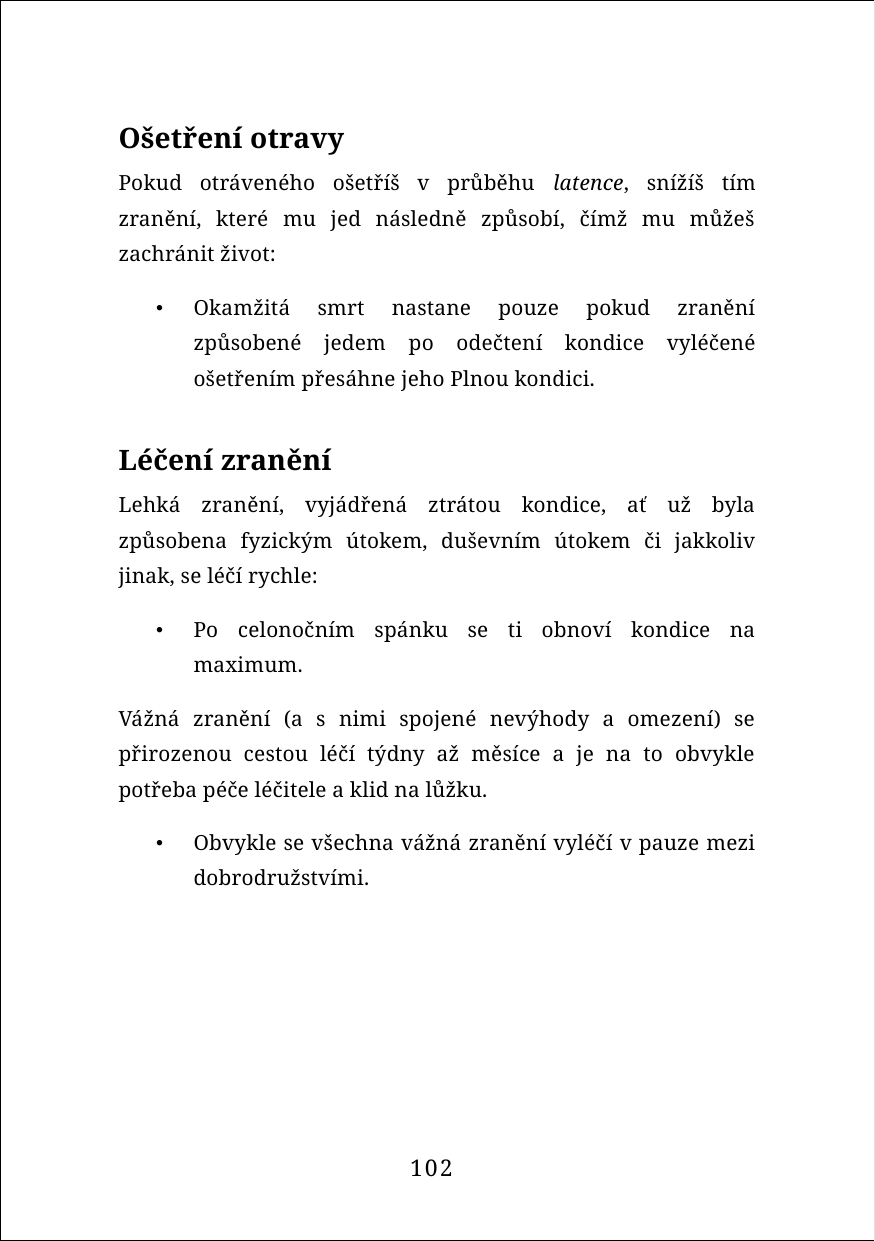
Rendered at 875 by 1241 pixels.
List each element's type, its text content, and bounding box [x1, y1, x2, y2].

subtitle Léčení zranění [118, 441, 756, 479]
list Po celonočním spánku se ti obnoví kondice na maximum. [156, 615, 756, 679]
subtitle Ošetření otravy [118, 118, 756, 157]
list Okamžitá smrt nastane pouze pokud zranění způsobené jedem po odečtení kondice vyléčené ošetřením přesáhne jeho Plnou kondici. [156, 293, 756, 392]
text Pokud otráveného ošetříš v průběhu latence, snížíš tím zranění, které mu jed následně způsobí, čímž mu můžeš zachránit život: [118, 168, 756, 268]
list Obvykle se všechna vážná zranění vyléčí v pauze mezi dobrodružstvími. [156, 828, 756, 892]
text Vážná zranění (a s nimi spojené nevýhody a omezení) se přirozenou cestou léčí týdny až měsíce a je na to obvykle potřeba péče léčitele a klid na lůžku. [118, 704, 756, 803]
text Lehká zranění, vyjádřená ztrátou kondice, ať už byla způsobena fyzickým útokem, duševním útokem či jakkoliv jinak, se léčí rychle: [118, 491, 756, 590]
